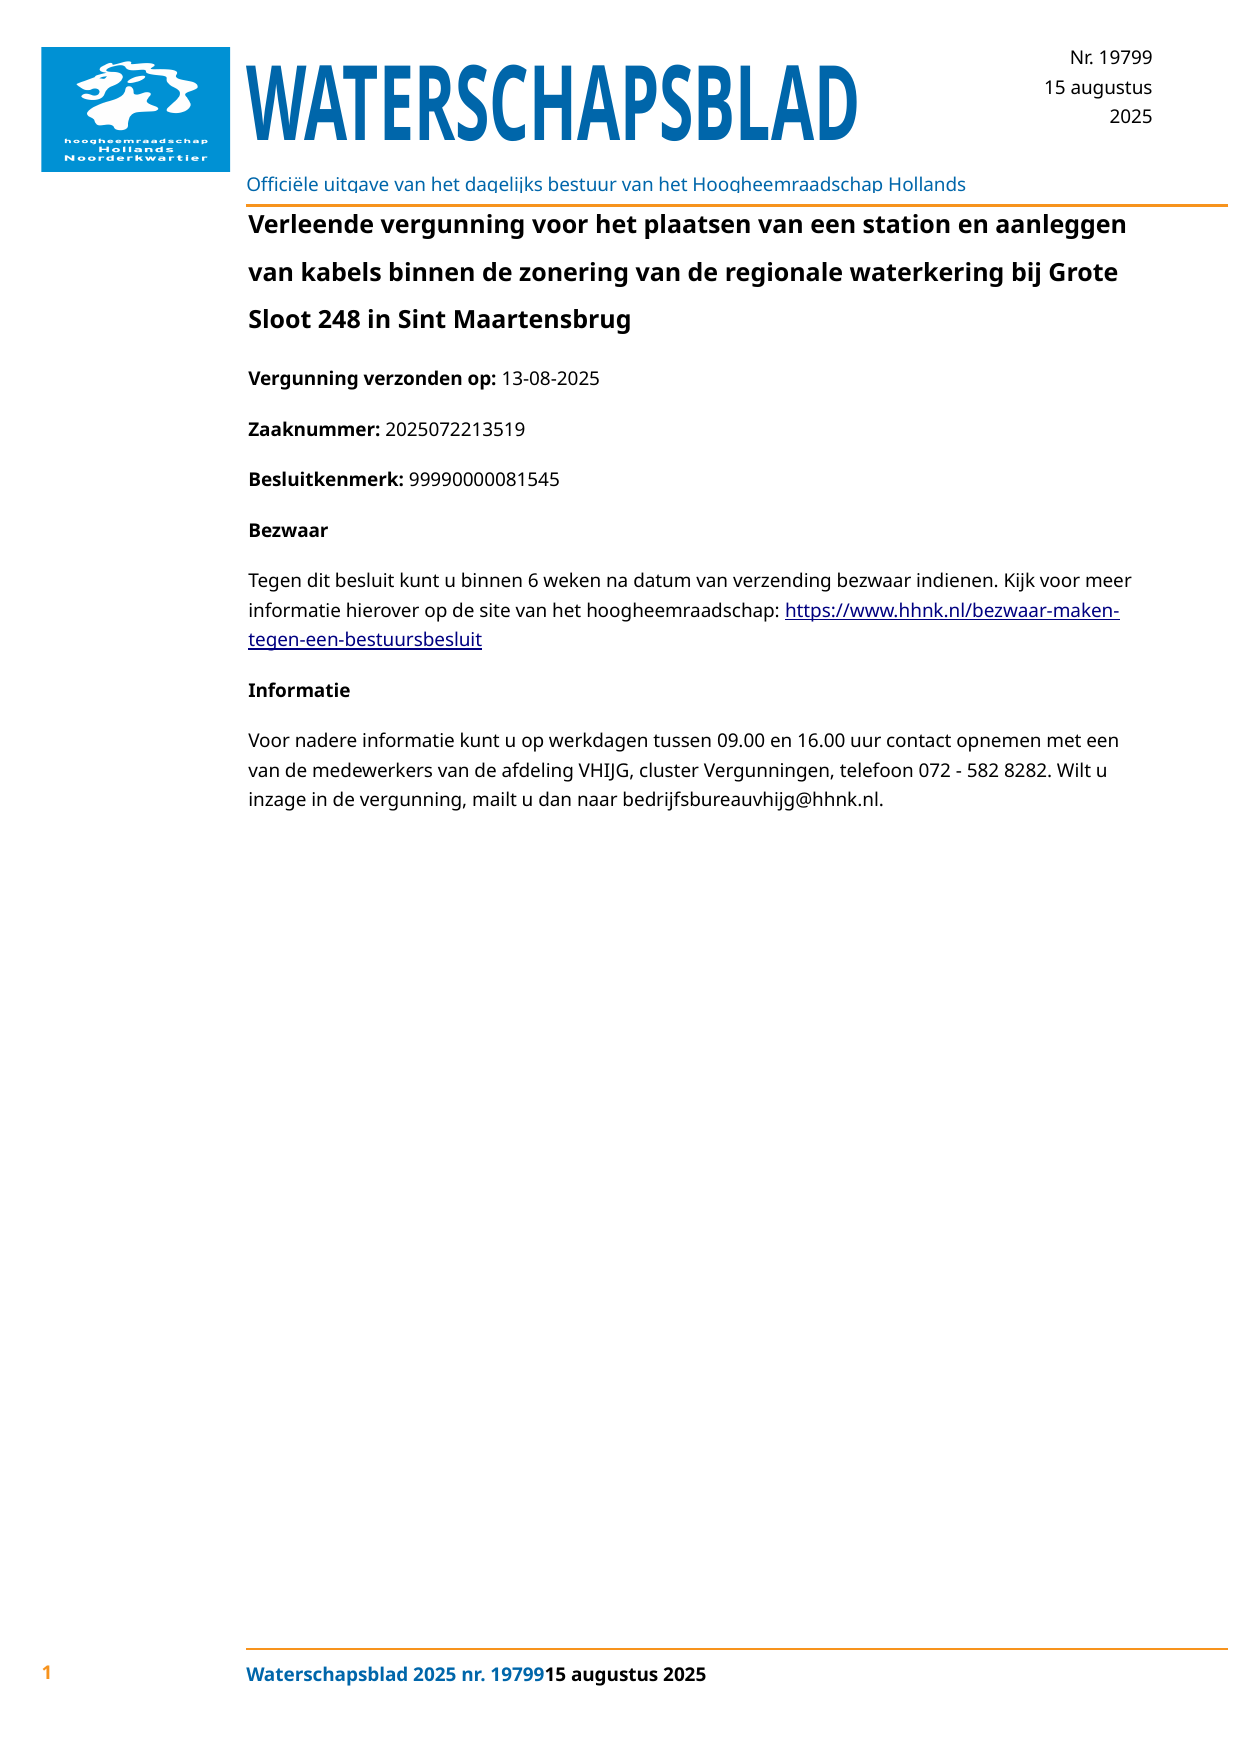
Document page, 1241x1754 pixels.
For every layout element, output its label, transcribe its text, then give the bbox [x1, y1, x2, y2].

text Verleende vergunning voor het plaatsen van een station en aanleggen van kabels binnen de zonering van de regionale waterkering bij Grote Sloot 248 in Sint Maartensbrug [248, 207, 1152, 336]
text Vergunning verzonden op: 13-08-2025 [248, 366, 1152, 391]
picture [129, 76, 144, 82]
picture [88, 87, 157, 130]
text Tegen dit besluit kunt u binnen 6 weken na datum van verzending bezwaar indienen. Kijk voor meer informatie hierover op de site van het hoogheemraadschap: https://www.hhnk.nl/bezwaar-maken-tegen-een-bestuursbesluit [248, 567, 1152, 652]
text Zaaknummer: 2025072213519 [248, 416, 1152, 442]
text Besluitkenmerk: 99990000081545 [248, 466, 1152, 492]
text Informatie [248, 677, 1152, 702]
text Voor nadere informatie kunt u op werkdagen tussen 09.00 en 16.00 uur contact opnemen met een van de medewerkers van de afdeling VHIJG, cluster Vergunningen, telefoon 072 - 582 8282. Wilt u inzage in de vergunning, mailt u dan naar bedrijfsbureauvhijg@hhnk.nl. [248, 727, 1152, 812]
text Bezwaar [248, 517, 1152, 542]
picture [118, 62, 197, 112]
picture [78, 64, 122, 99]
